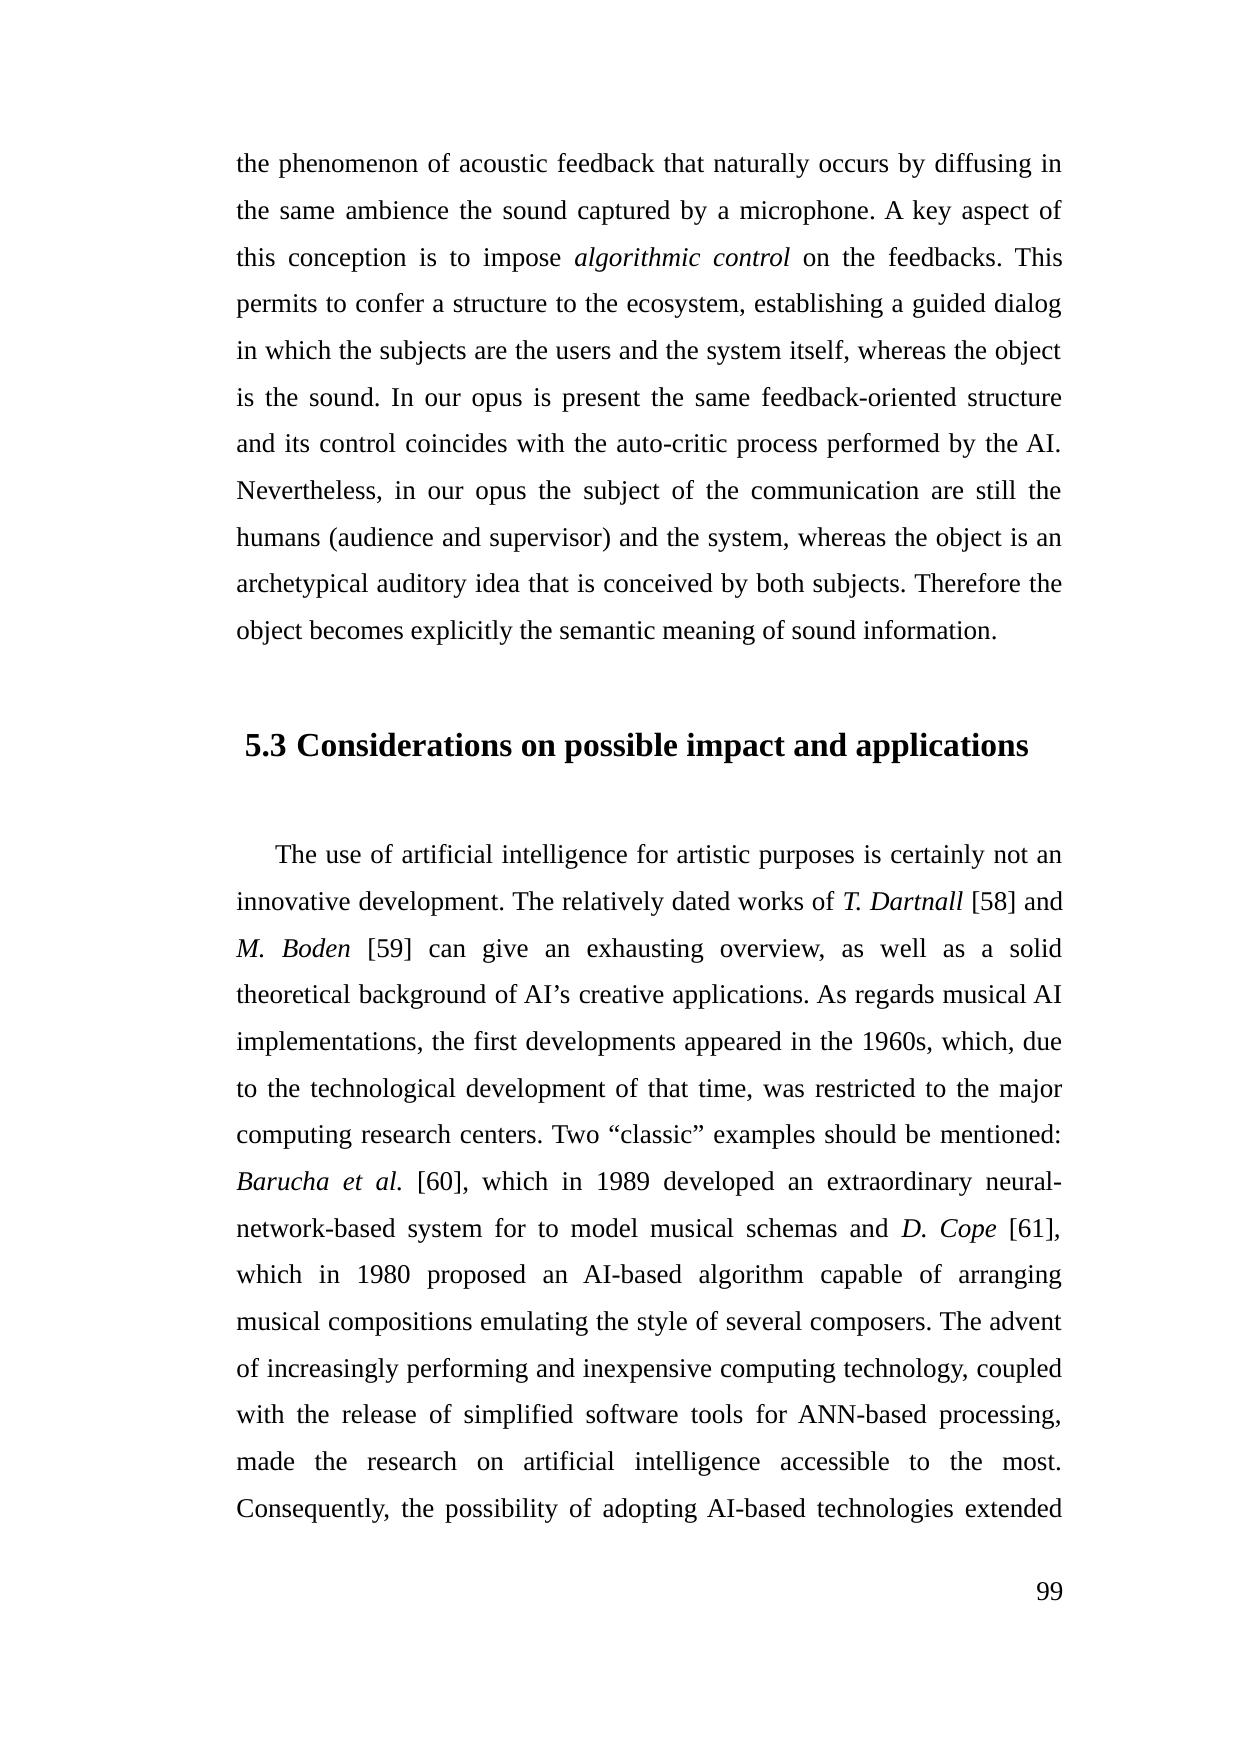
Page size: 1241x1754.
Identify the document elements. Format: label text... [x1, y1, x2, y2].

subtitle Considerations on possible impact and applications [236, 725, 1063, 763]
text the phenomenon of acoustic feedback that naturally occurs by diffusing in the same ambience the sound captured by a microphone. A key aspect of this conception is to impose algorithmic control on the feedbacks. This permits to confer a structure to the ecosystem, establishing a guided dialog in which the subjects are the users and the system itself, whereas the object is the sound. In our opus is present the same feedback-oriented structure and its control coincides with the auto-critic process performed by the AI. Nevertheless, in our opus the subject of the communication are still the humans (audience and supervisor) and the system, whereas the object is an archetypical auditory idea that is conceived by both subjects. Therefore the object becomes explicitly the semantic meaning of sound information. [236, 148, 1063, 645]
text The use of artificial intelligence for artistic purposes is certainly not an innovative development. The relatively dated works of T. Dartnall [58] and M. Boden [59] can give an exhausting overview, as well as a solid theoretical background of AI’s creative applications. As regards musical AI implementations, the first developments appeared in the 1960s, which, due to the technological development of that time, was restricted to the major computing research centers. Two “classic” examples should be mentioned: Barucha et al. [60], which in 1989 developed an extraordinary neural-network-based system for to model musical schemas and D. Cope [61], which in 1980 proposed an AI-based algorithm capable of arranging musical compositions emulating the style of several composers. The advent of increasingly performing and inexpensive computing technology, coupled with the release of simplified software tools for ANN-based processing, made the research on artificial intelligence accessible to the most. Consequently, the possibility of adopting AI-based technologies extended [236, 838, 1063, 1523]
